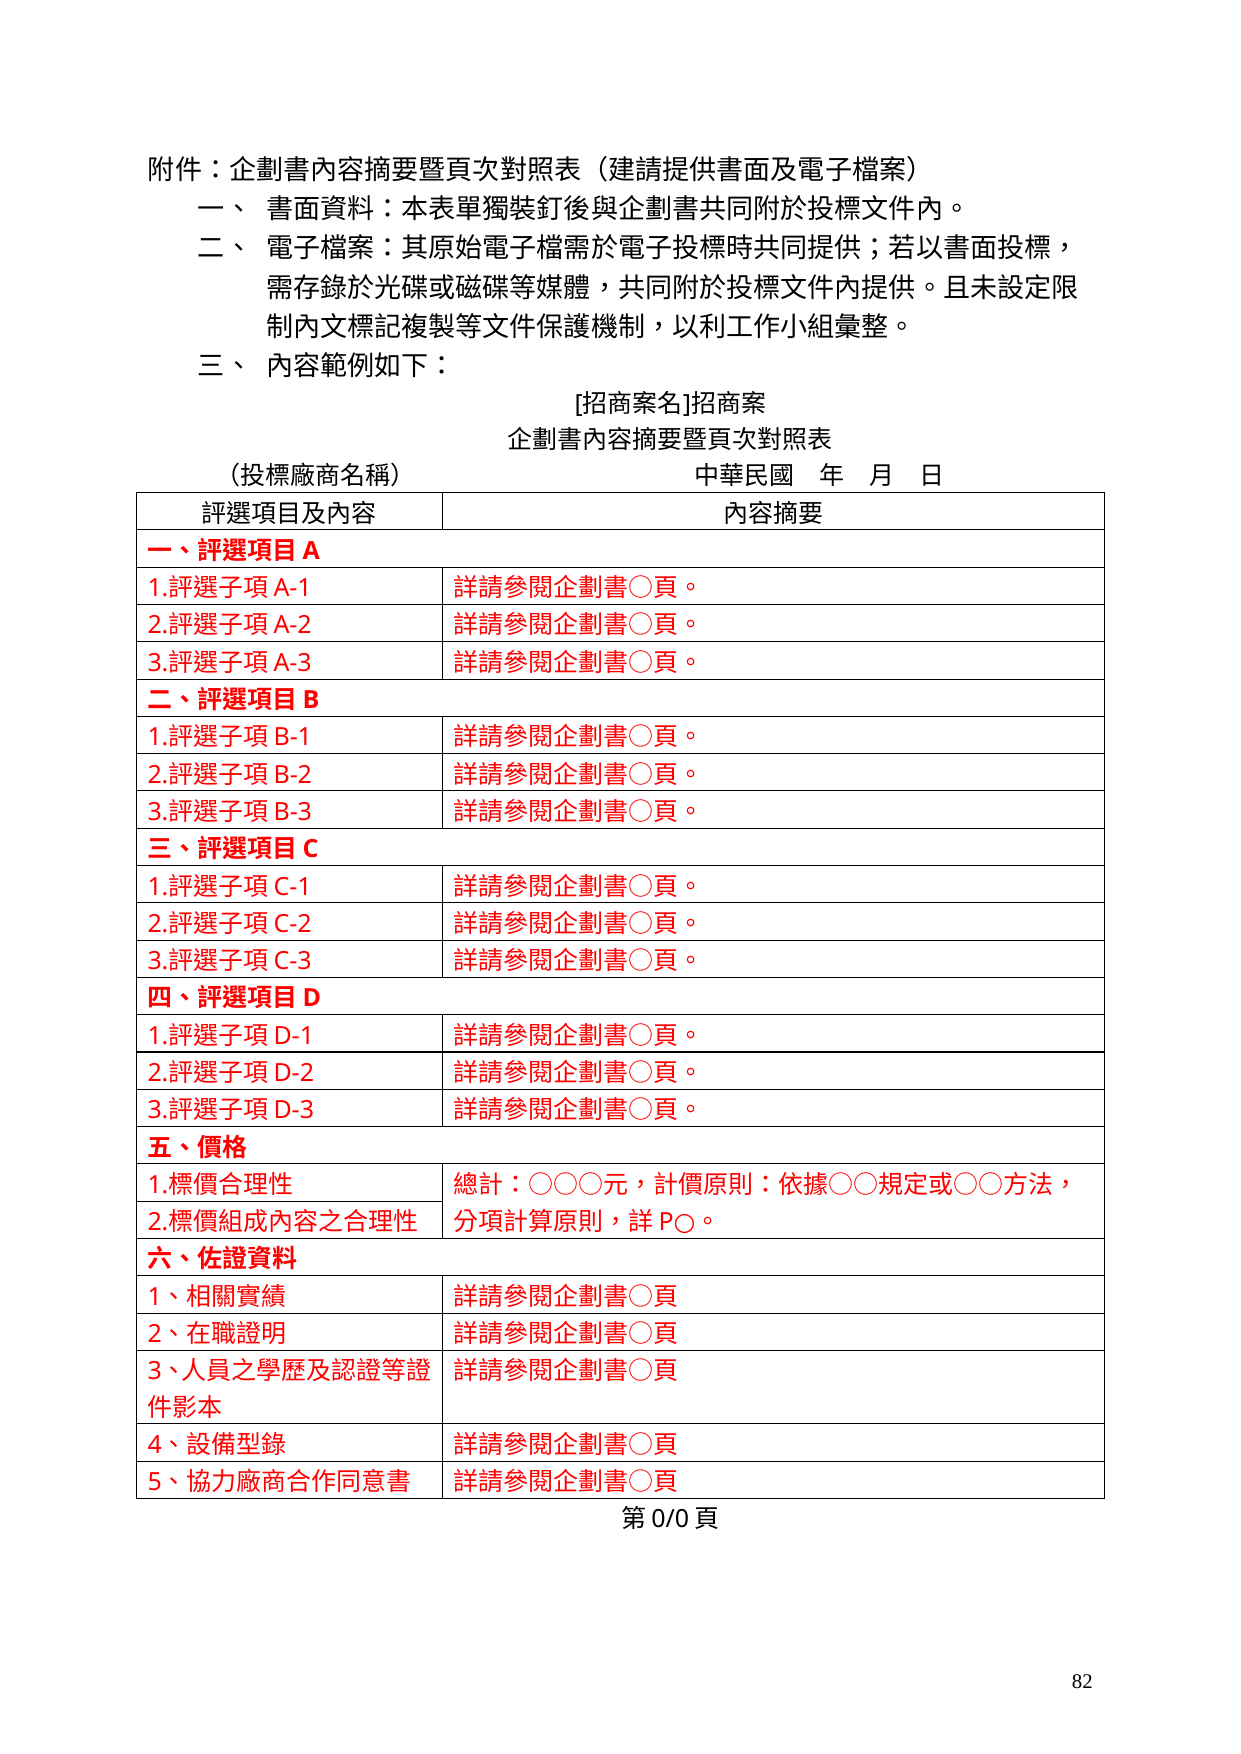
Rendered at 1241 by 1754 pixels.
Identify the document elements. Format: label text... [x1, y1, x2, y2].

table_cell 詳請參閱企劃書○頁 [443, 1424, 1104, 1461]
table_cell 2.評選子項C-2 [137, 903, 442, 939]
table_cell 2.評選子項A-2 [137, 605, 442, 641]
table_cell 1.評選子項A-1 [137, 568, 442, 604]
text 附件：企劃書內容摘要暨頁次對照表（建請提供書面及電子檔案） [148, 148, 1092, 187]
table_cell 詳請參閱企劃書○頁。 [443, 717, 1104, 753]
table_cell 五、價格 [137, 1127, 1104, 1163]
table_cell 1.評選子項C-1 [137, 866, 442, 902]
table_cell 詳請參閱企劃書○頁 [443, 1314, 1104, 1350]
list 書面資料：本表單獨裝釘後與企劃書共同附於投標文件內。 [198, 187, 1092, 226]
table_cell 二、評選項目B [137, 680, 1104, 716]
table_cell 1.標價合理性 [137, 1164, 442, 1201]
table_cell 3.評選子項D-3 [137, 1090, 442, 1126]
table_cell 總計：○○○元，計價原則：依據○○規定或○○方法，分項計算原則，詳P○。 [443, 1164, 1104, 1238]
table_cell 1.評選子項B-1 [137, 717, 442, 753]
table_cell 詳請參閱企劃書○頁。 [443, 754, 1104, 790]
table_cell 5、協力廠商合作同意書 [137, 1462, 442, 1498]
table_cell 詳請參閱企劃書○頁 [443, 1462, 1104, 1498]
table_cell 詳請參閱企劃書○頁 [443, 1276, 1104, 1312]
table_cell 詳請參閱企劃書○頁。 [443, 568, 1104, 604]
table_cell 詳請參閱企劃書○頁。 [443, 941, 1104, 977]
table_header 評選項目及內容 [137, 493, 442, 529]
table_cell 四、評選項目D [137, 978, 1104, 1014]
table_cell 詳請參閱企劃書○頁。 [443, 866, 1104, 902]
table_cell 2.評選子項B-2 [137, 754, 442, 790]
table_cell 詳請參閱企劃書○頁。 [443, 1053, 1104, 1089]
table_cell 3、人員之學歷及認證等證件影本 [137, 1351, 442, 1423]
text （投標廠商名稱） 中華民國 年 月 日 [148, 456, 1092, 492]
table_cell 2.評選子項D-2 [137, 1053, 442, 1089]
table_cell 詳請參閱企劃書○頁。 [443, 903, 1104, 939]
table_cell 4、設備型錄 [137, 1424, 442, 1461]
text 企劃書內容摘要暨頁次對照表 [248, 419, 1092, 456]
table_cell 詳請參閱企劃書○頁。 [443, 605, 1104, 641]
table_cell 詳請參閱企劃書○頁 [443, 1351, 1104, 1423]
table_cell 詳請參閱企劃書○頁。 [443, 1090, 1104, 1126]
table_cell 詳請參閱企劃書○頁。 [443, 1015, 1104, 1051]
table_cell 3.評選子項B-3 [137, 791, 442, 828]
table_cell 3.評選子項A-3 [137, 642, 442, 678]
table_cell 1、相關實績 [137, 1276, 442, 1312]
table_cell 詳請參閱企劃書○頁。 [443, 791, 1104, 828]
table_cell 詳請參閱企劃書○頁。 [443, 642, 1104, 678]
table_header 內容摘要 [443, 493, 1104, 529]
text [招商案名]招商案 [248, 383, 1092, 419]
list 內容範例如下： [198, 344, 1092, 383]
table_cell 3.評選子項C-3 [137, 941, 442, 977]
table_cell 1.評選子項D-1 [137, 1015, 442, 1051]
table_cell 一、評選項目A [137, 530, 1104, 567]
text 第0/0頁 [248, 1499, 1092, 1535]
list 電子檔案：其原始電子檔需於電子投標時共同提供；若以書面投標，需存錄於光碟或磁碟等媒體，共同附於投標文件內提供。且未設定限制內文標記複製等文件保護機制，以利工作小組彙整。 [198, 226, 1092, 344]
table_cell 三、評選項目C [137, 829, 1104, 865]
table_cell 2.標價組成內容之合理性 [137, 1202, 442, 1238]
table_cell 六、佐證資料 [137, 1239, 1104, 1275]
table_cell 2、在職證明 [137, 1314, 442, 1350]
